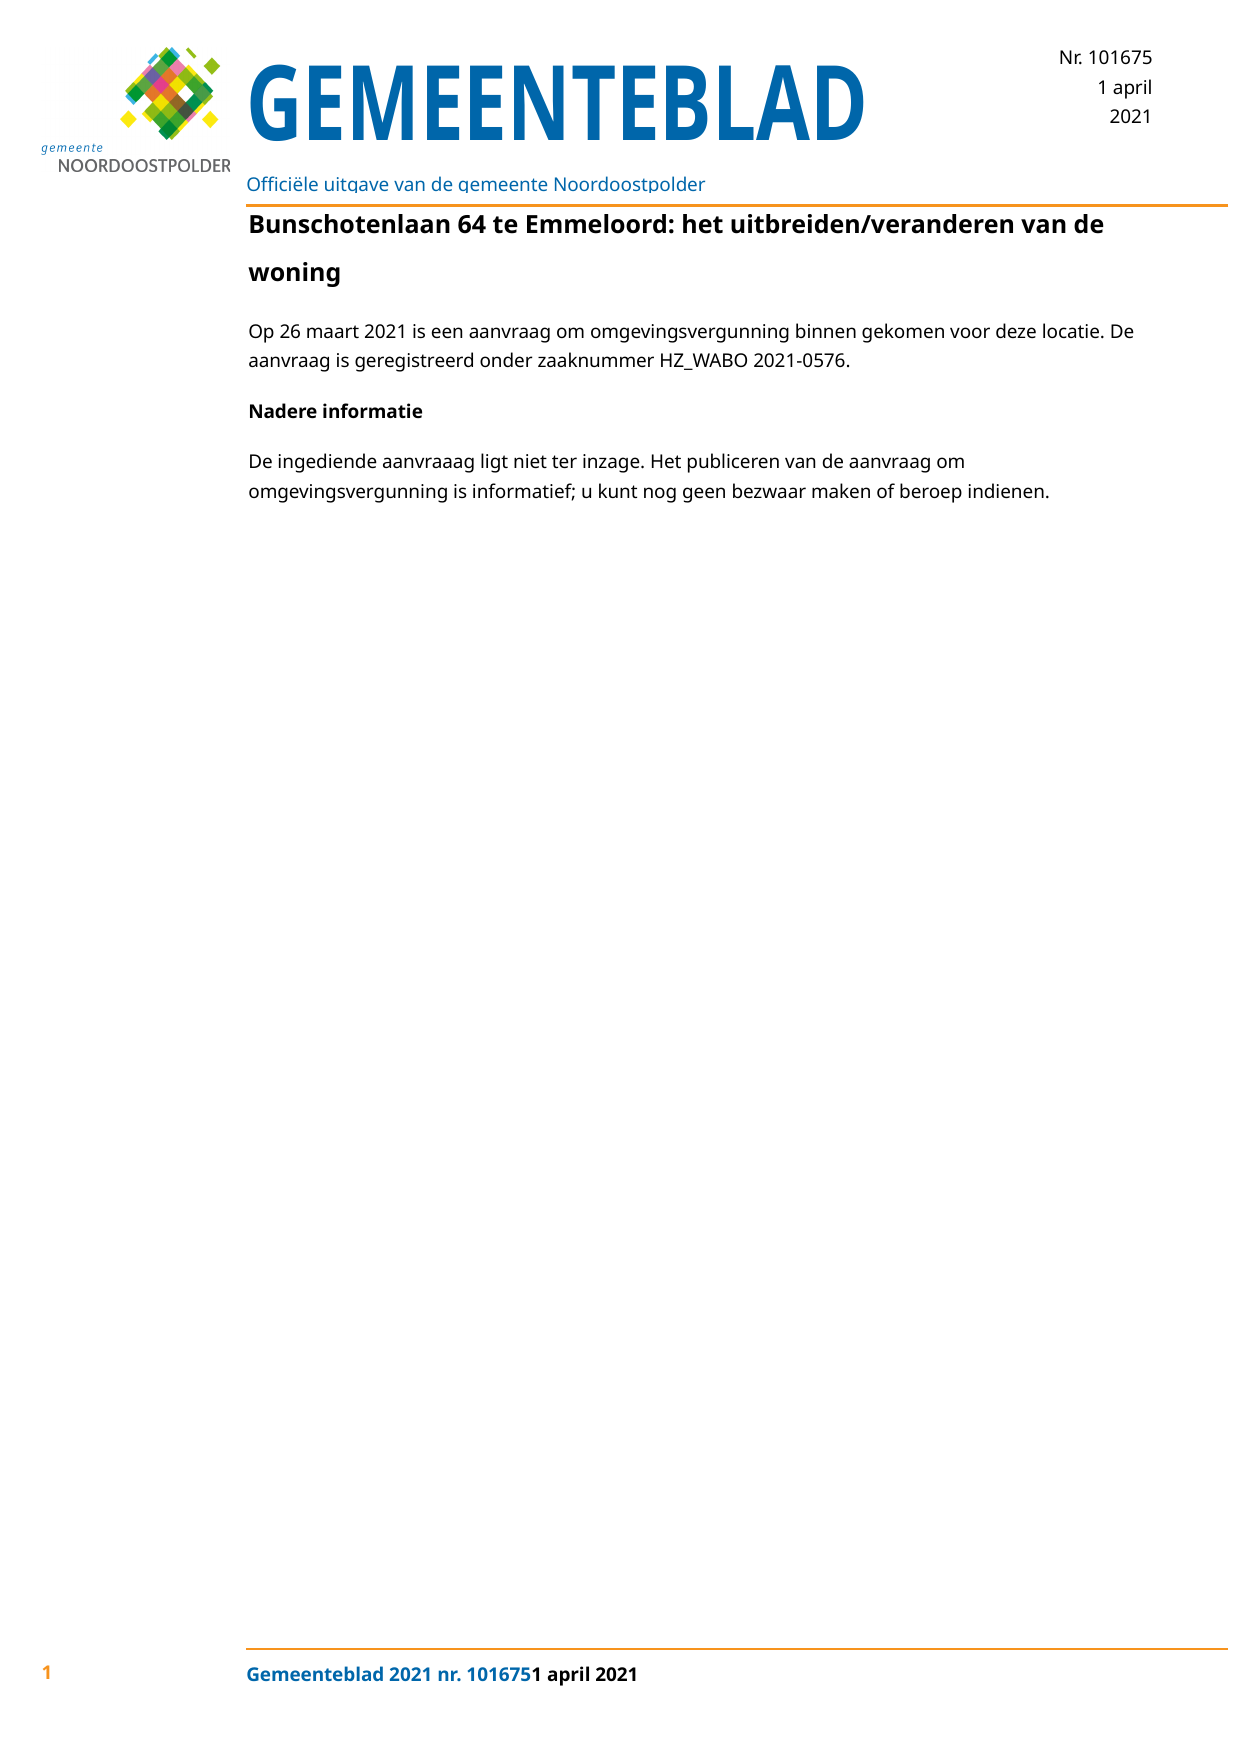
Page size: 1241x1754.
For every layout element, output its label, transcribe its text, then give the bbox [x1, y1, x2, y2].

text Nadere informatie [248, 398, 1152, 424]
text De ingediende aanvraaag ligt niet ter inzage. Het publiceren van de aanvraag om omgevingsvergunning is informatief; u kunt nog geen bezwaar maken of beroep indienen. [248, 448, 1152, 504]
text Bunschotenlaan 64 te Emmeloord: het uitbreiden/veranderen van de woning [248, 207, 1152, 288]
text Op 26 maart 2021 is een aanvraag om omgevingsvergunning binnen gekomen voor deze locatie. De aanvraag is geregistreerd onder zaaknummer HZ_WABO 2021-0576. [248, 318, 1152, 373]
picture [41, 47, 231, 172]
